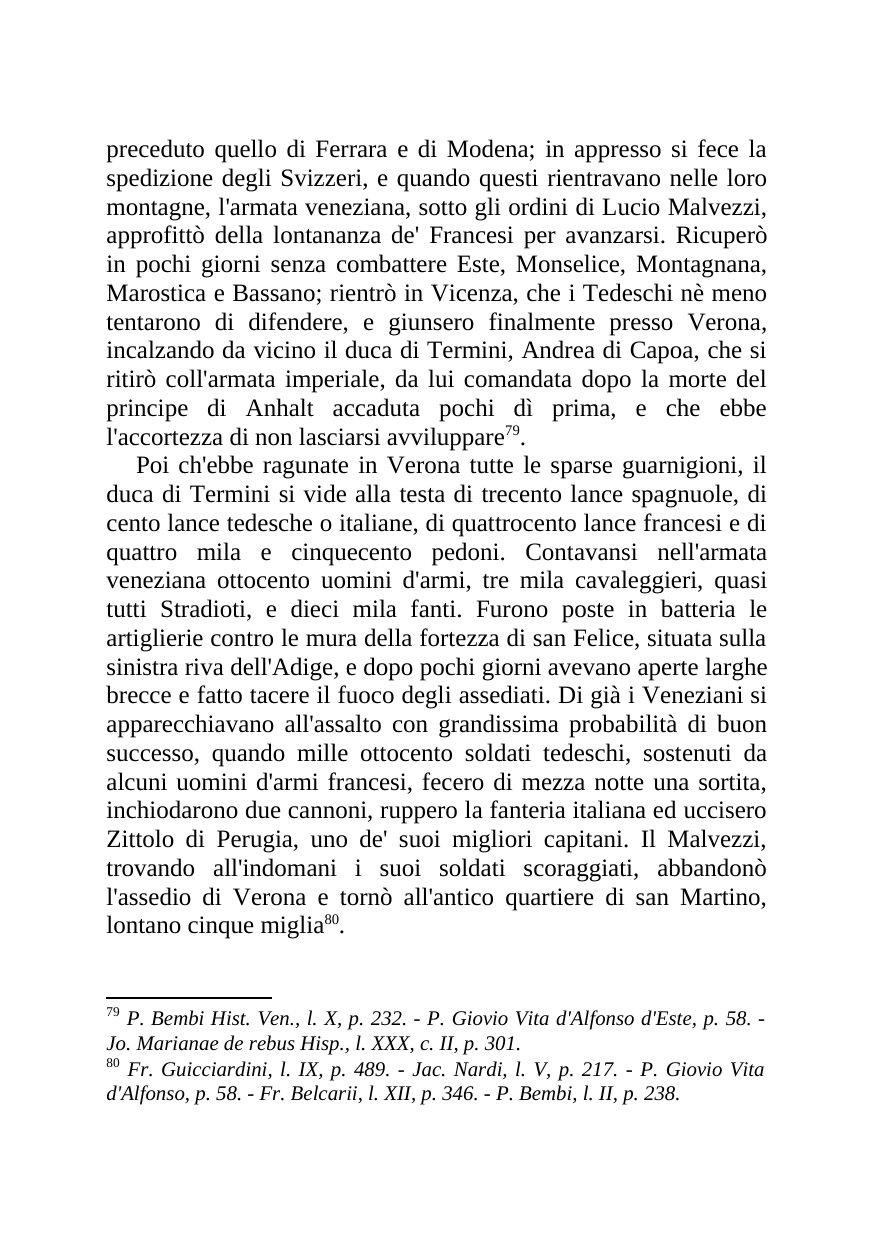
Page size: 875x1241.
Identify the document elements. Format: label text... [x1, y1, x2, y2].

text Poi ch'ebbe ragunate in Verona tutte le sparse guarnigioni, il duca di Termini si vide alla testa di trecento lance spagnuole, di cento lance tedesche o italiane, di quattrocento lance francesi e di quattro mila e cinquecento pedoni. Contavansi nell'armata veneziana ottocento uomini d'armi, tre mila cavaleggieri, quasi tutti Stradioti, e dieci mila fanti. Furono poste in batteria le artiglierie contro le mura della fortezza di san Felice, situata sulla sinistra riva dell'Adige, e dopo pochi giorni avevano aperte larghe brecce e fatto tacere il fuoco degli assediati. Di già i Veneziani si apparecchiavano all'assalto con grandissima probabilità di buon successo, quando mille ottocento soldati tedeschi, sostenuti da alcuni uomini d'armi francesi, fecero di mezza notte una sortita, inchiodarono due cannoni, ruppero la fanteria italiana ed uccisero Zittolo di Perugia, uno de' suoi migliori capitani. Il Malvezzi, trovando all'indomani i suoi soldati scoraggiati, abbandonò l'assedio di Verona e tornò all'antico quartiere di san Martino, lontano cinque miglia. [106, 451, 768, 939]
text preceduto quello di Ferrara e di Modena; in appresso si fece la spedizione degli Svizzeri, e quando questi rientravano nelle loro montagne, l'armata veneziana, sotto gli ordini di Lucio Malvezzi, approfittò della lontananza de' Francesi per avanzarsi. Ricuperò in pochi giorni senza combattere Este, Monselice, Montagnana, Marostica e Bassano; rientrò in Vicenza, che i Tedeschi nè meno tentarono di difendere, e giunsero finalmente presso Verona, incalzando da vicino il duca di Termini, Andrea di Capoa, che si ritirò coll'armata imperiale, da lui comandata dopo la morte del principe di Anhalt accaduta pochi dì prima, e che ebbe l'accortezza di non lasciarsi avviluppare. [106, 134, 768, 451]
text Fr. Guicciardini, l. IX, p. 489. - Jac. Nardi, l. V, p. 217. - P. Giovio Vita d'Alfonso, p. 58. - Fr. Belcarii, l. XII, p. 346. - P. Bembi, l. II, p. 238. [106, 1055, 768, 1105]
text P. Bembi Hist. Ven., l. X, p. 232. - P. Giovio Vita d'Alfonso d'Este, p. 58. - Jo. Marianae de rebus Hisp., l. XXX, c. II, p. 301. [106, 1004, 768, 1055]
